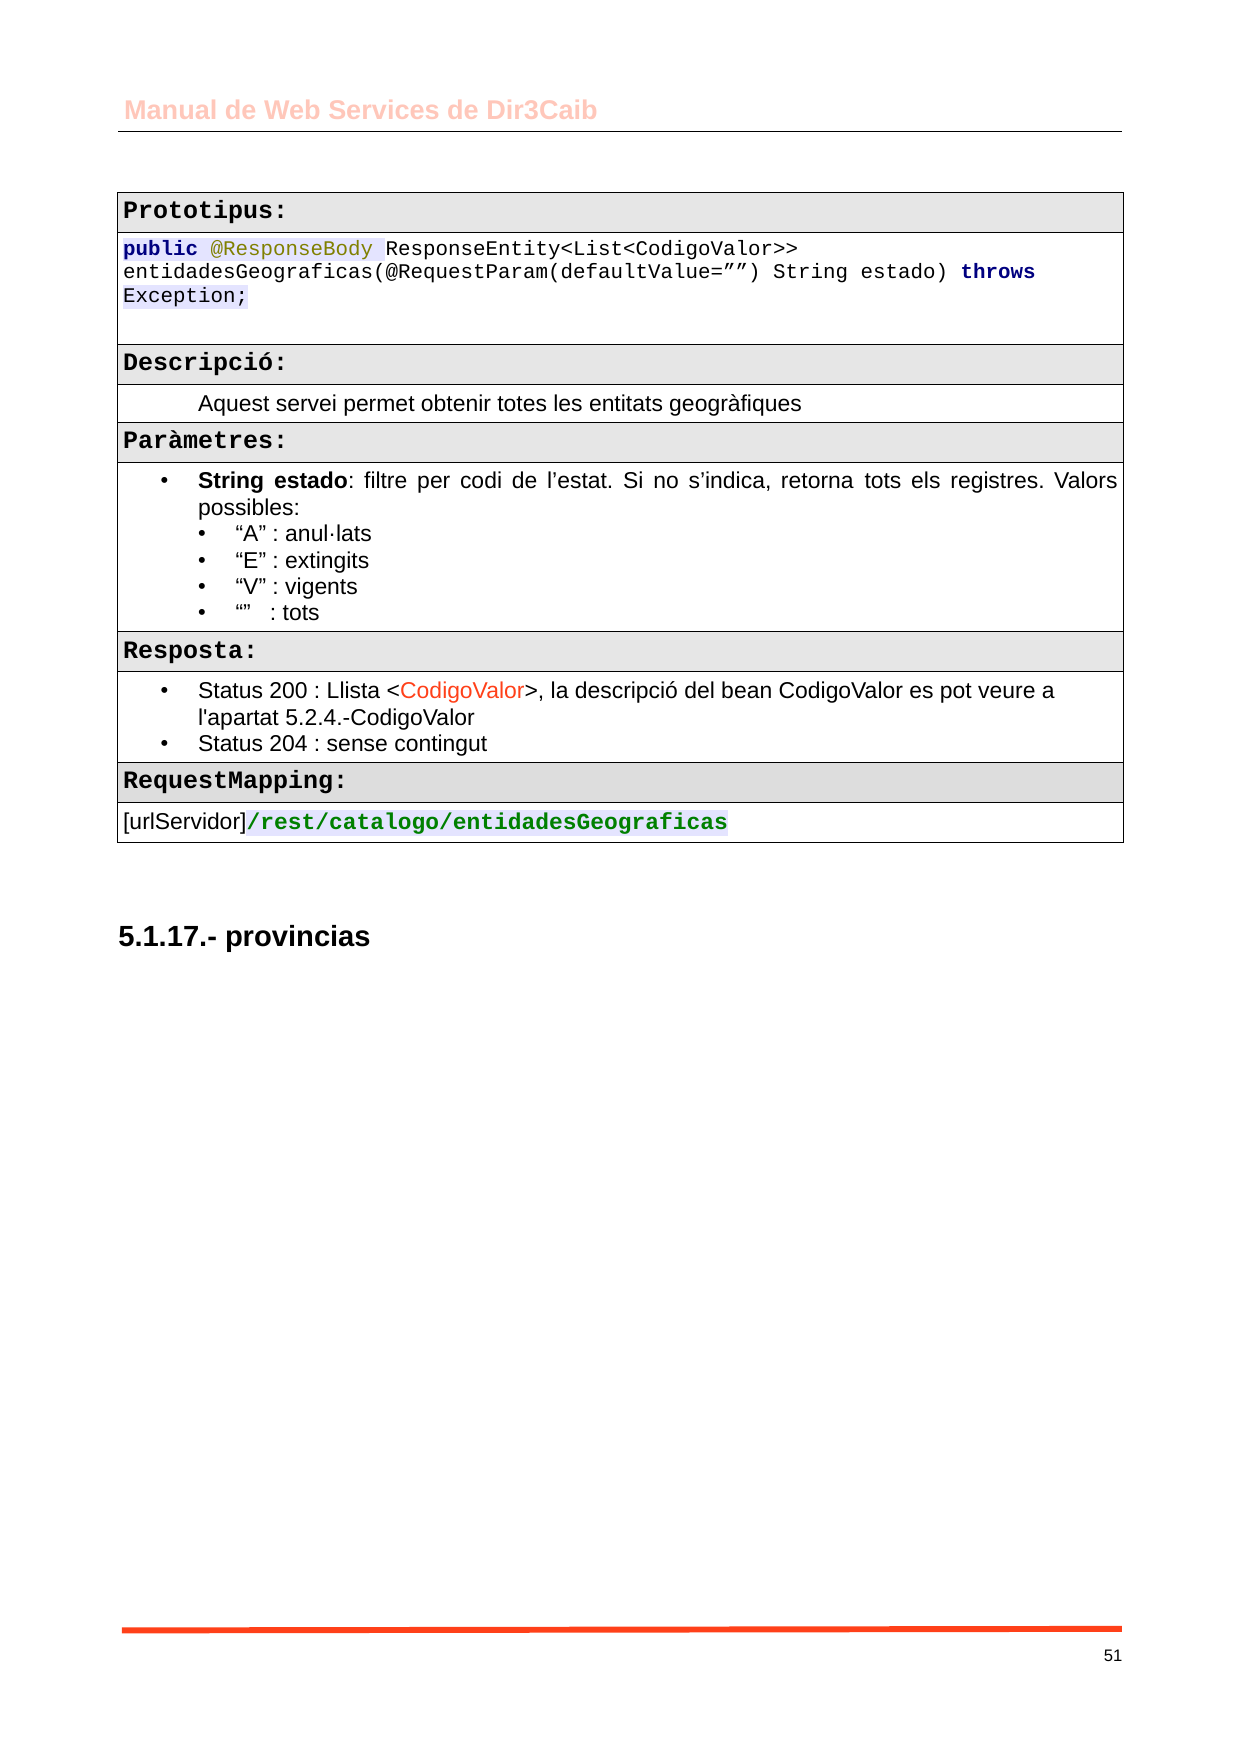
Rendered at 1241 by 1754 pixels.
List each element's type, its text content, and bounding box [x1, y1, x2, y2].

subtitle provincias [118, 919, 1122, 953]
table_cell public @ResponseBody ResponseEntity<List<CodigoValor>> entidadesGeograficas(@RequestParam(defaultValue=””) String estado) throws Exception; [118, 233, 1123, 344]
table_cell Aquest servei permet obtenir totes les entitats geogràfiques [118, 385, 1123, 422]
table_cell Descripció: [118, 345, 1123, 384]
table_cell Resposta: [118, 632, 1123, 671]
table_cell String estado: filtre per codi de l’estat. Si no s’indica, retorna tots els registres. Valors possibles: “A” : anul·lats “E” : extingits “V” : vigents “” : tots [118, 463, 1123, 631]
table_cell Paràmetres: [118, 423, 1123, 462]
table_cell [urlServidor]/rest/catalogo/entidadesGeograficas [118, 803, 1123, 842]
table_cell Status 200 : Llista <CodigoValor>, la descripció del bean CodigoValor es pot veure a l'apartat 5.2.4.-CodigoValor Status 204 : sense contingut [118, 672, 1123, 762]
table_cell RequestMapping: [118, 763, 1123, 802]
table_header Prototipus: [118, 193, 1123, 232]
